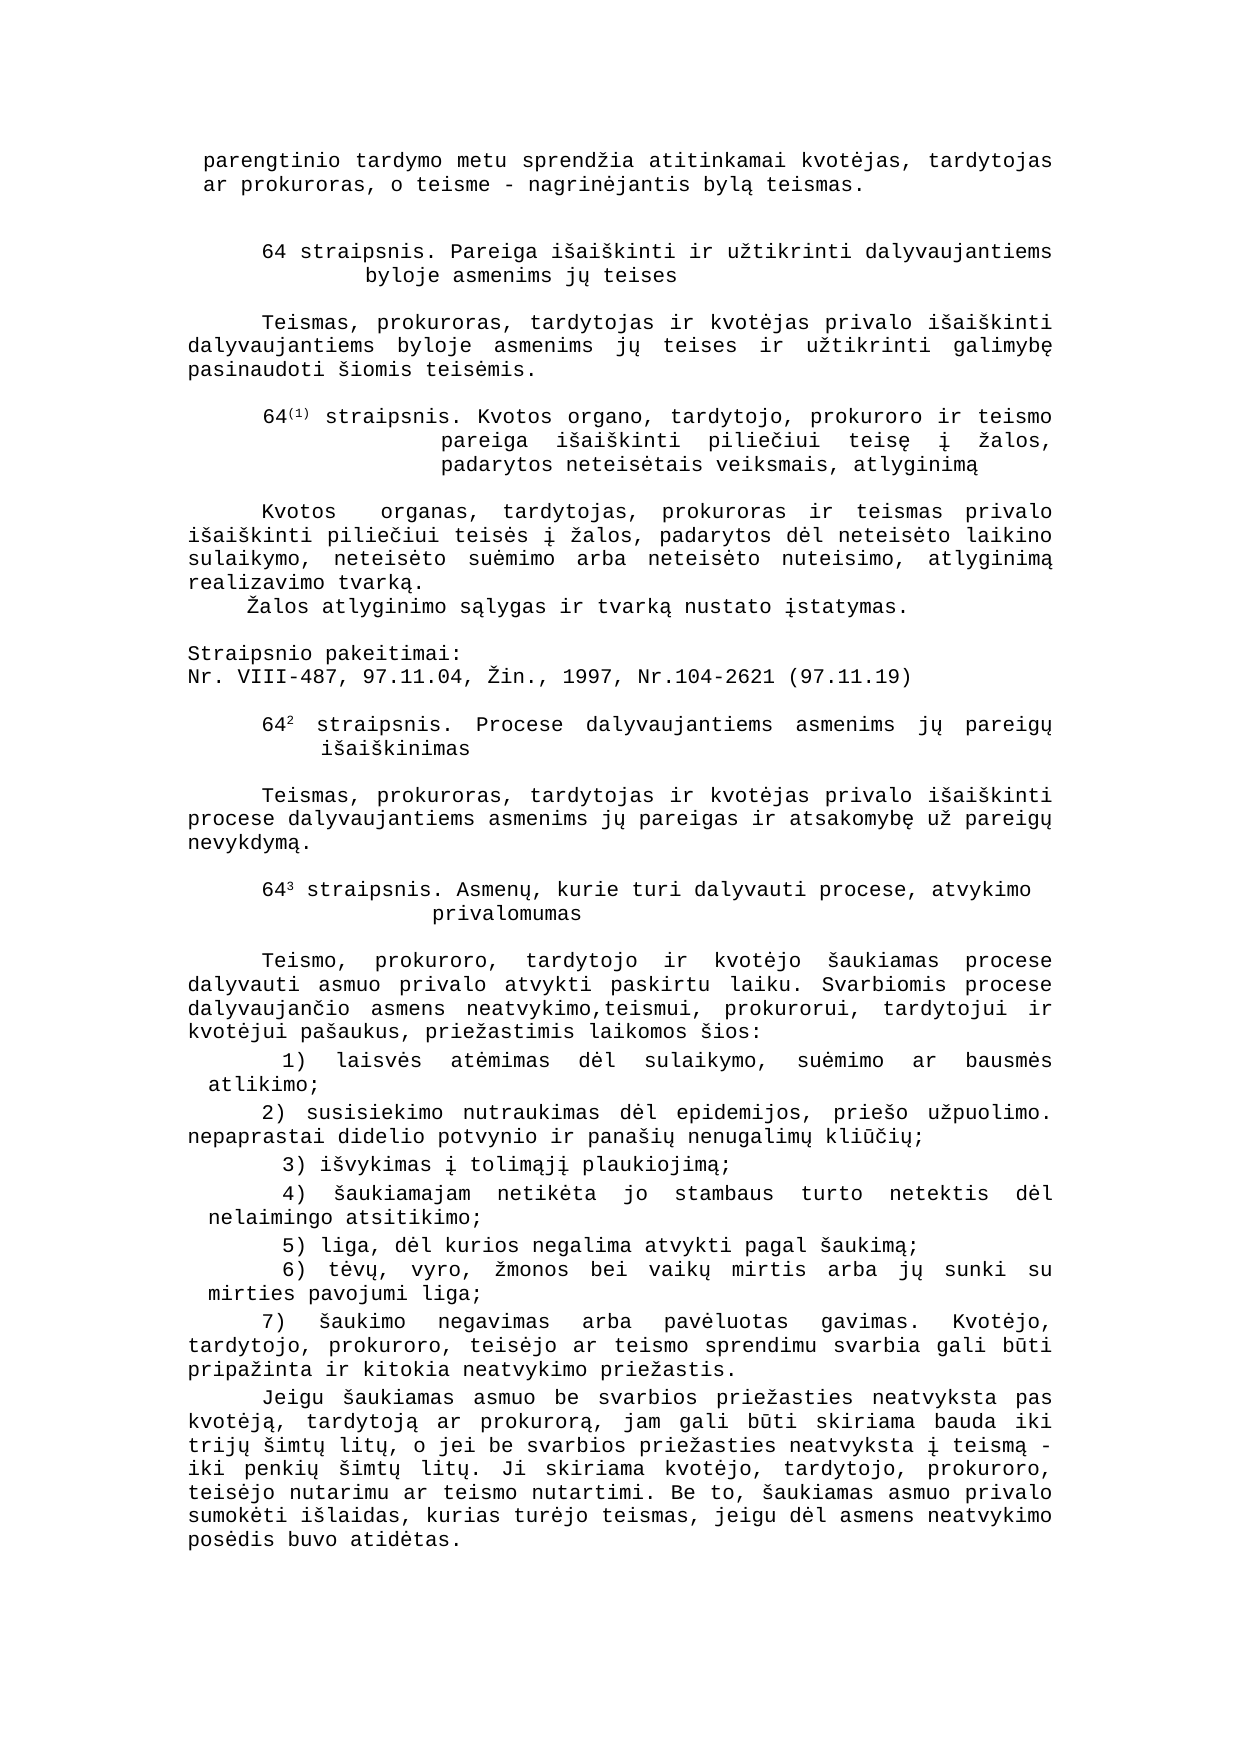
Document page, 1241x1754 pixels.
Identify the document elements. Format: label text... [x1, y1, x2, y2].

text Žalos atlyginimo sąlygas ir tvarką nustato įstatymas. [187, 596, 1053, 619]
text 64(1) straipsnis. Kvotos organo, tardytojo, prokuroro ir teismo pareiga išaiškinti piliečiui teisę į žalos, padarytos neteisėtais veiksmais, atlyginimą [262, 406, 1053, 477]
text 3) išvykimas į tolimąjį plaukiojimą; [208, 1154, 1053, 1178]
text 7) šaukimo negavimas arba pavėluotas gavimas. Kvotėjo, tardytojo, prokuroro, teisėjo ar teismo sprendimu svarbia gali būti pripažinta ir kitokia neatvykimo priežastis. [187, 1311, 1053, 1382]
text 5) liga, dėl kurios negalima atvykti pagal šaukimą; [208, 1235, 1053, 1259]
text privalomumas [173, 903, 1053, 927]
text Kvotos organas, tardytojas, prokuroras ir teismas privalo išaiškinti piliečiui teisės į žalos, padarytos dėl neteisėto laikino sulaikymo, neteisėto suėmimo arba neteisėto nuteisimo, atlyginimą realizavimo tvarką. [187, 501, 1053, 596]
text Teismas, prokuroras, tardytojas ir kvotėjas privalo išaiškinti procese dalyvaujantiems asmenims jų pareigas ir atsakomybę už pareigų nevykdymą. [187, 785, 1053, 856]
text 6) tėvų, vyro, žmonos bei vaikų mirtis arba jų sunki su mirties pavojumi liga; [208, 1259, 1053, 1306]
text Nr. VIII-487, 97.11.04, Žin., 1997, Nr.104-2621 (97.11.19) [187, 667, 1053, 690]
text 643 straipsnis. Asmenų, kurie turi dalyvauti procese, atvykimo [173, 879, 1053, 903]
text 642 straipsnis. Procese dalyvaujantiems asmenims jų pareigų išaiškinimas [261, 714, 1053, 761]
text 1) laisvės atėmimas dėl sulaikymo, suėmimo ar bausmės atlikimo; [208, 1050, 1053, 1097]
text Teismas, prokuroras, tardytojas ir kvotėjas privalo išaiškinti dalyvaujantiems byloje asmenims jų teises ir užtikrinti galimybę pasinaudoti šiomis teisėmis. [187, 312, 1053, 383]
text 64 straipsnis. Pareiga išaiškinti ir užtikrinti dalyvaujantiems byloje asmenims jų teises [261, 241, 1053, 288]
text 4) šaukiamajam netikėta jo stambaus turto netektis dėl nelaimingo atsitikimo; [208, 1183, 1053, 1230]
text Teismo, prokuroro, tardytojo ir kvotėjo šaukiamas procese dalyvauti asmuo privalo atvykti paskirtu laiku. Svarbiomis procese dalyvaujančio asmens neatvykimo,teismui, prokurorui, tardytojui ir kvotėjui pašaukus, priežastimis laikomos šios: [187, 950, 1053, 1045]
text Straipsnio pakeitimai: [187, 643, 1053, 667]
text Jeigu šaukiamas asmuo be svarbios priežasties neatvyksta pas kvotėją, tardytoją ar prokurorą, jam gali būti skiriama bauda iki trijų šimtų litų, o jei be svarbios priežasties neatvyksta į teismą - iki penkių šimtų litų. Ji skiriama kvotėjo, tardytojo, prokuroro, teisėjo nutarimu ar teismo nutartimi. Be to, šaukiamas asmuo privalo sumokėti išlaidas, kurias turėjo teismas, jeigu dėl asmens neatvykimo posėdis buvo atidėtas. [187, 1387, 1053, 1553]
text 2) susisiekimo nutraukimas dėl epidemijos, priešo užpuolimo. nepaprastai didelio potvynio ir panašių nenugalimų kliūčių; [187, 1102, 1053, 1149]
text parengtinio tardymo metu sprendžia atitinkamai kvotėjas, tardytojas ar prokuroras, o teisme - nagrinėjantis bylą teismas. [203, 150, 1053, 197]
